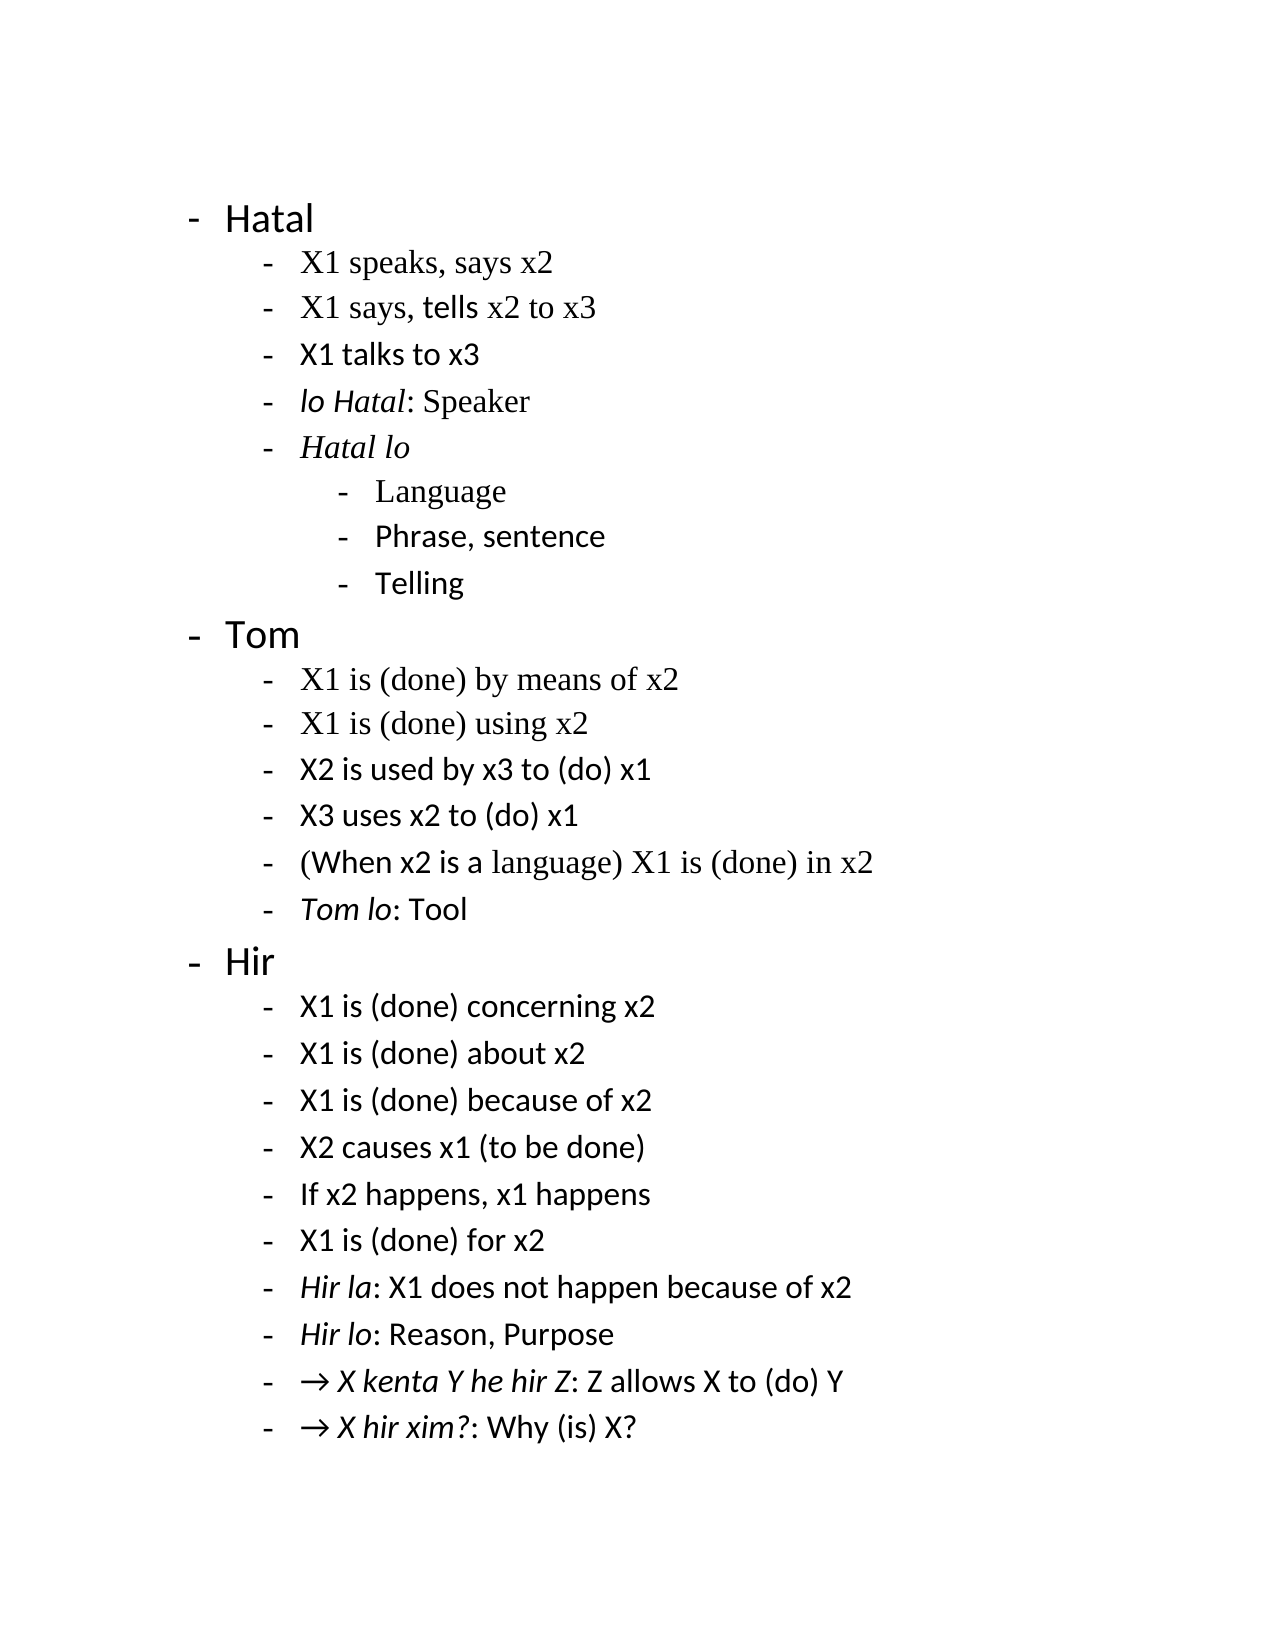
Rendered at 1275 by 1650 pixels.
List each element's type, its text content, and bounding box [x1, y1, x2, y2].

list (When x2 is a language) X1 is (done) in x2 [262, 841, 1125, 882]
list Telling [337, 562, 1125, 602]
list → X kenta Y he hir Z: Z allows X to (do) Y [262, 1359, 1125, 1400]
list X1 is (done) because of x2 [262, 1079, 1125, 1120]
list X1 is (done) using x2 [262, 703, 1125, 742]
list Hir lo: Reason, Purpose [262, 1313, 1125, 1353]
list → X hir xim?: Why (is) X? [262, 1406, 1125, 1447]
list X1 is (done) about x2 [262, 1032, 1125, 1073]
subtitle Hatal [187, 192, 1125, 242]
subtitle Hir [187, 934, 1125, 985]
list lo Hatal: Speaker [262, 380, 1125, 421]
list Hir la: X1 does not happen because of x2 [262, 1266, 1125, 1307]
list X1 is (done) concerning x2 [262, 985, 1125, 1026]
list Hatal lo [262, 427, 1125, 465]
list Language [337, 471, 1125, 509]
list Phrase, sentence [337, 515, 1125, 556]
list X2 is used by x3 to (do) x1 [262, 747, 1125, 788]
subtitle Tom [187, 608, 1125, 659]
list If x2 happens, x1 happens [262, 1172, 1125, 1213]
list X1 is (done) by means of x2 [262, 659, 1125, 698]
list X1 talks to x3 [262, 333, 1125, 374]
list X1 speaks, says x2 [262, 242, 1125, 281]
list X1 is (done) for x2 [262, 1219, 1125, 1260]
list X3 uses x2 to (do) x1 [262, 794, 1125, 835]
list X2 causes x1 (to be done) [262, 1126, 1125, 1166]
list X1 says, tells x2 to x3 [262, 287, 1125, 327]
list Tom lo: Tool [262, 888, 1125, 928]
